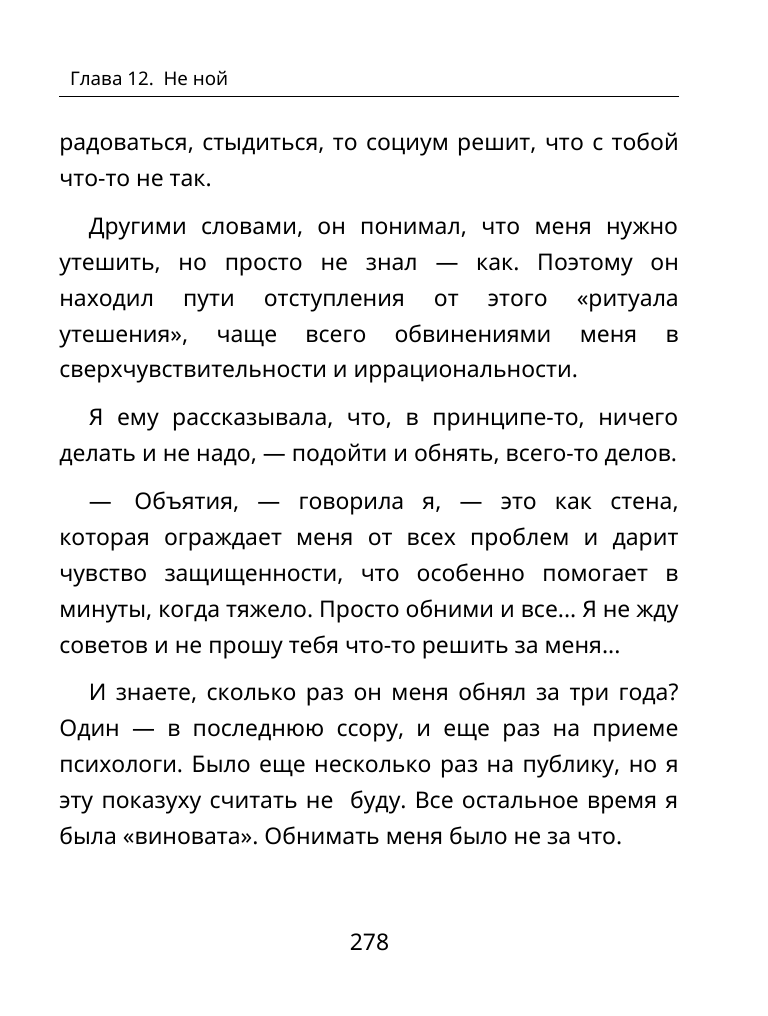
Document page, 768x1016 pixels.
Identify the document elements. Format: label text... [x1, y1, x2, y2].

list Объятия, — говорила я, — это как стена, которая ограждает меня от всех проблем и дарит чувство защищенности, что особенно помогает в минуты, когда тяжело. Просто обними и все... Я не жду советов и не прошу тебя что-то решить за меня... [59, 485, 679, 660]
text Я ему рассказывала, что, в принципе-то, ничего делать и не надо, — подойти и обнять, всего-то делов. [59, 401, 679, 468]
text радоваться, стыдиться, то социум решит, что с тобой что-то не так. [59, 126, 679, 193]
text Другими словами, он понимал, что меня нужно утешить, но просто не знал — как. Поэтому он находил пути отступления от этого «ритуала утешения», чаще всего обвинениями меня в сверхчувствительности и иррациональности. [59, 210, 679, 385]
text И знаете, сколько раз он меня обнял за три года? Один — в последнюю ссору, и еще раз на приеме психологи. Было еще несколько раз на публику, но я эту показуху считать не буду. Все остальное время я была «виновата». Обнимать меня было не за что. [59, 676, 679, 851]
